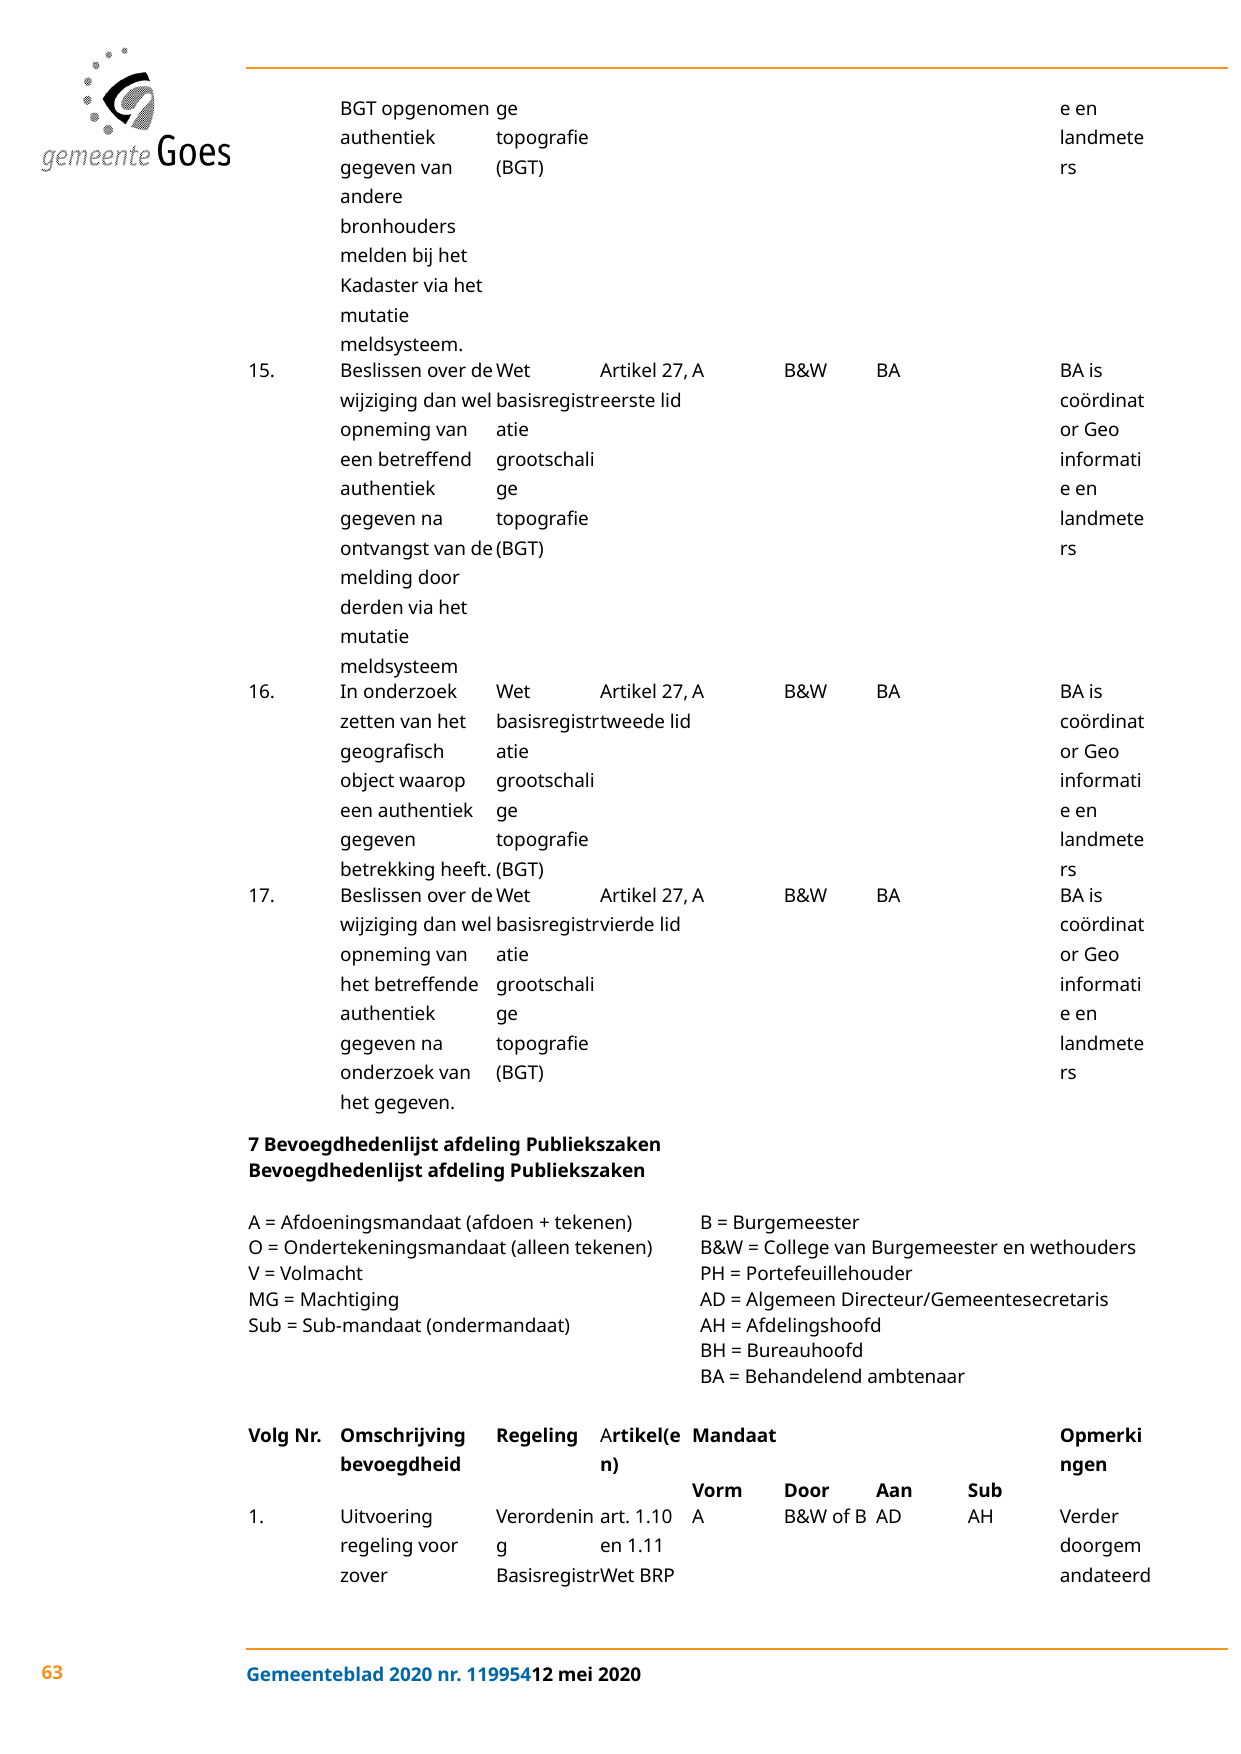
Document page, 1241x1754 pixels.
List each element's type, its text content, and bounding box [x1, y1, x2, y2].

table_cell Wet basisregistratie grootschalige topografie (BGT) [496, 882, 600, 1115]
table_cell B&W [784, 882, 876, 1115]
table_cell [248, 1363, 700, 1389]
table_cell [600, 1477, 692, 1503]
table_cell Aan [876, 1477, 968, 1503]
table_header Bevoegdhedenlijst afdeling Publiekszaken [248, 1158, 1152, 1183]
table_cell Verordening Basisregistr [496, 1503, 600, 1588]
table_cell BA is coördinator Geo informatie en landmeters [1060, 679, 1152, 882]
table_header Regeling [496, 1422, 600, 1477]
table_cell [340, 1477, 496, 1503]
picture [41, 47, 231, 172]
table_cell BA [876, 882, 968, 1115]
table_cell Door [784, 1477, 876, 1503]
table_cell [968, 95, 1059, 357]
table_cell Beslissen over de wijziging dan wel opneming van het betreffende authentiek gegeven na onderzoek van het gegeven. [340, 882, 496, 1115]
table_cell A = Afdoeningsmandaat (afdoen + tekenen) [248, 1209, 700, 1234]
table_cell AD [876, 1503, 968, 1588]
table_header Volg Nr. [248, 1422, 340, 1477]
table_cell Sub [968, 1477, 1059, 1503]
table_cell A [692, 357, 784, 679]
table_cell art. 1.10 en 1.11 Wet BRP [600, 1503, 692, 1588]
table_cell Vorm [692, 1477, 784, 1503]
table_cell BH = Bureauhoofd [700, 1338, 1152, 1363]
table_cell Artikel 27, tweede lid [600, 679, 692, 882]
table_cell [784, 95, 876, 357]
table_cell [876, 95, 968, 357]
table_cell Beslissen over de wijziging dan wel opneming van een betreffend authentiek gegeven na ontvangst van de melding door derden via het mutatie meldsysteem [340, 357, 496, 679]
table_cell A [692, 1503, 784, 1588]
table_cell B&W of B [784, 1503, 876, 1588]
table_cell ge topografie (BGT) [496, 95, 600, 357]
table_cell In onderzoek zetten van het geografisch object waarop een authentiek gegeven betrekking heeft. [340, 679, 496, 882]
table_cell 16. [248, 679, 340, 882]
table_cell [248, 1338, 700, 1363]
table_cell 1. [248, 1503, 340, 1588]
table_cell BA is coördinator Geo informatie en landmeters [1060, 357, 1152, 679]
table_header Artikel(en) [600, 1422, 692, 1477]
table_cell A [692, 882, 784, 1115]
table_cell B&W = College van Burgemeester en wethouders [700, 1235, 1152, 1260]
table_cell e en landmeters [1060, 95, 1152, 357]
table_cell O = Ondertekeningsmandaat (alleen tekenen) [248, 1235, 700, 1260]
table_cell Wet basisregistratie grootschalige topografie (BGT) [496, 679, 600, 882]
table_cell AD = Algemeen Directeur/Gemeentesecretaris [700, 1286, 1152, 1312]
table_header [968, 1422, 1059, 1477]
table_cell [1060, 1477, 1152, 1503]
table_cell B&W [784, 357, 876, 679]
table_header Mandaat [692, 1422, 784, 1477]
table_cell [968, 679, 1059, 882]
table_cell [968, 357, 1059, 679]
table_cell [700, 1183, 1152, 1209]
table_cell BA [876, 357, 968, 679]
table_cell V = Volmacht [248, 1260, 700, 1286]
table_cell Verder doorgemandateerd [1060, 1503, 1152, 1588]
table_header Opmerkingen [1060, 1422, 1152, 1477]
table_cell [248, 95, 340, 357]
table_cell 15. [248, 357, 340, 679]
table_cell [968, 882, 1059, 1115]
table_cell Artikel 27, vierde lid [600, 882, 692, 1115]
table_cell BA = Behandelend ambtenaar [700, 1363, 1152, 1389]
table_cell Sub = Sub-mandaat (ondermandaat) [248, 1312, 700, 1337]
table_cell Wet basisregistratie grootschalige topografie (BGT) [496, 357, 600, 679]
table_cell AH = Afdelingshoofd [700, 1312, 1152, 1337]
table_cell MG = Machtiging [248, 1286, 700, 1312]
table_cell Uitvoering regeling voor zover [340, 1503, 496, 1588]
table_cell PH = Portefeuillehouder [700, 1260, 1152, 1286]
table_cell BA is coördinator Geo informatie en landmeters [1060, 882, 1152, 1115]
table_header Omschrijving bevoegdheid [340, 1422, 496, 1477]
table_cell [248, 1477, 340, 1503]
table_cell B&W [784, 679, 876, 882]
table_cell AH [968, 1503, 1059, 1588]
table_cell 17. [248, 882, 340, 1115]
table_cell BGT opgenomen authentiek gegeven van andere bronhouders melden bij het Kadaster via het mutatie meldsysteem. [340, 95, 496, 357]
text 7 Bevoegdhedenlijst afdeling Publiekszaken [248, 1132, 1152, 1157]
table_cell [692, 95, 784, 357]
table_header [876, 1422, 968, 1477]
table_cell [600, 95, 692, 357]
table_cell [248, 1183, 700, 1209]
table_cell Artikel 27, eerste lid [600, 357, 692, 679]
table_header [784, 1422, 876, 1477]
table_cell B = Burgemeester [700, 1209, 1152, 1234]
table_cell A [692, 679, 784, 882]
table_cell [496, 1477, 600, 1503]
table_cell BA [876, 679, 968, 882]
